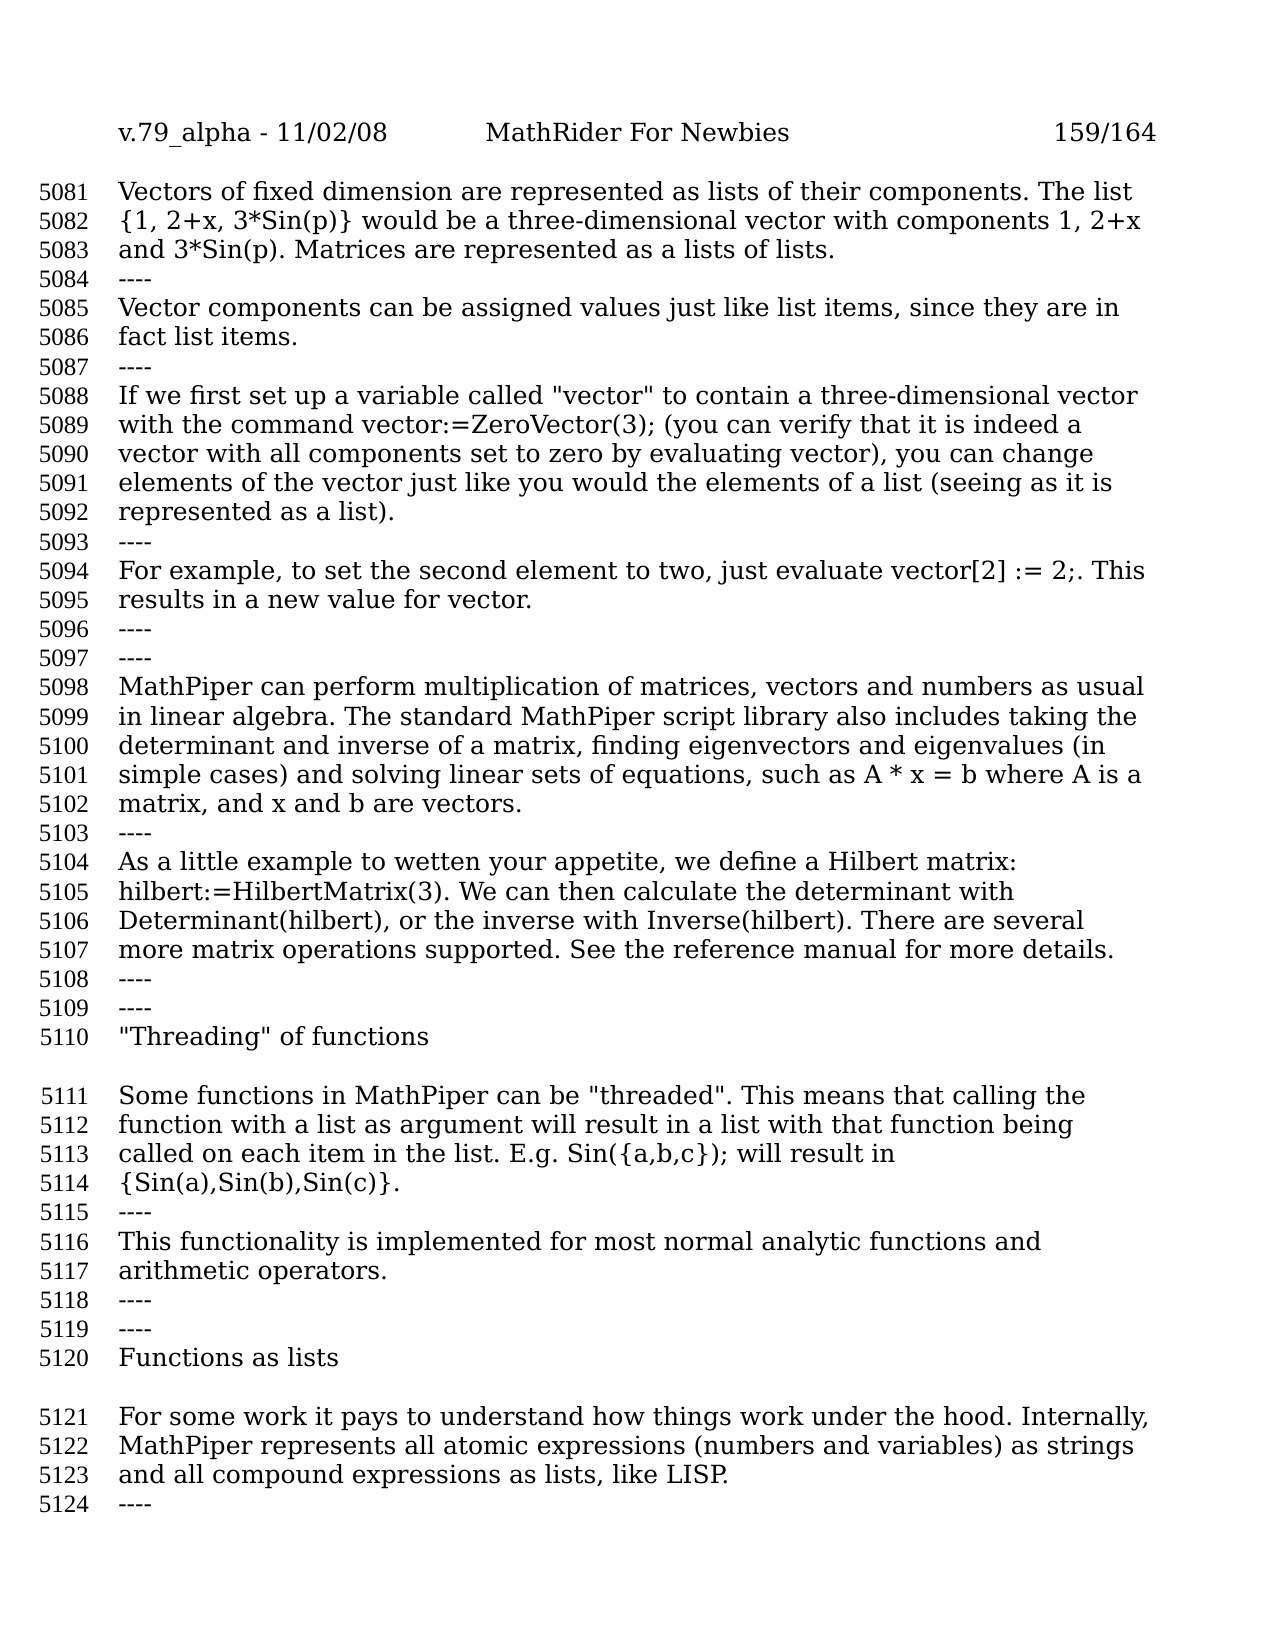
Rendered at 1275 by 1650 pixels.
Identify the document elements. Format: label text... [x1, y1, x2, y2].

text ---- [118, 264, 1157, 293]
text ---- [118, 643, 1157, 673]
text ---- [118, 527, 1157, 556]
text ---- [118, 352, 1157, 381]
text ---- [118, 993, 1157, 1023]
text ---- [118, 818, 1157, 848]
text "Threading" of functions [118, 1023, 1157, 1052]
text Vectors of fixed dimension are represented as lists of their components. The list {1, 2+x, 3*Sin(p)} would be a three-dimensional vector with components 1, 2+x and 3*Sin(p). Matrices are represented as a lists of lists. [118, 177, 1157, 264]
text For some work it pays to understand how things work under the hood. Internally, MathPiper represents all atomic expressions (numbers and variables) as strings and all compound expressions as lists, like LISP. [118, 1402, 1157, 1489]
text ---- [118, 614, 1157, 643]
text This functionality is implemented for most normal analytic functions and arithmetic operators. [118, 1227, 1157, 1285]
text MathPiper can perform multiplication of matrices, vectors and numbers as usual in linear algebra. The standard MathPiper script library also includes taking the determinant and inverse of a matrix, finding eigenvectors and eigenvalues (in simple cases) and solving linear sets of equations, such as A * x = b where A is a matrix, and x and b are vectors. [118, 673, 1157, 818]
text If we first set up a variable called "vector" to contain a three-dimensional vector with the command vector:=ZeroVector(3); (you can verify that it is indeed a vector with all components set to zero by evaluating vector), you can change elements of the vector just like you would the elements of a list (seeing as it is represented as a list). [118, 381, 1157, 527]
text ---- [118, 1198, 1157, 1227]
text ---- [118, 1489, 1157, 1518]
text For example, to set the second element to two, just evaluate vector[2] := 2;. This results in a new value for vector. [118, 556, 1157, 614]
text ---- [118, 1285, 1157, 1314]
text As a little example to wetten your appetite, we define a Hilbert matrix: hilbert:=HilbertMatrix(3). We can then calculate the determinant with Determinant(hilbert), or the inverse with Inverse(hilbert). There are several more matrix operations supported. See the reference manual for more details. [118, 848, 1157, 964]
text ---- [118, 1314, 1157, 1343]
text Functions as lists [118, 1343, 1157, 1373]
text Vector components can be assigned values just like list items, since they are in fact list items. [118, 293, 1157, 352]
text ---- [118, 964, 1157, 993]
text Some functions in MathPiper can be "threaded". This means that calling the function with a list as argument will result in a list with that function being called on each item in the list. E.g. Sin({a,b,c}); will result in {Sin(a),Sin(b),Sin(c)}. [118, 1081, 1157, 1198]
